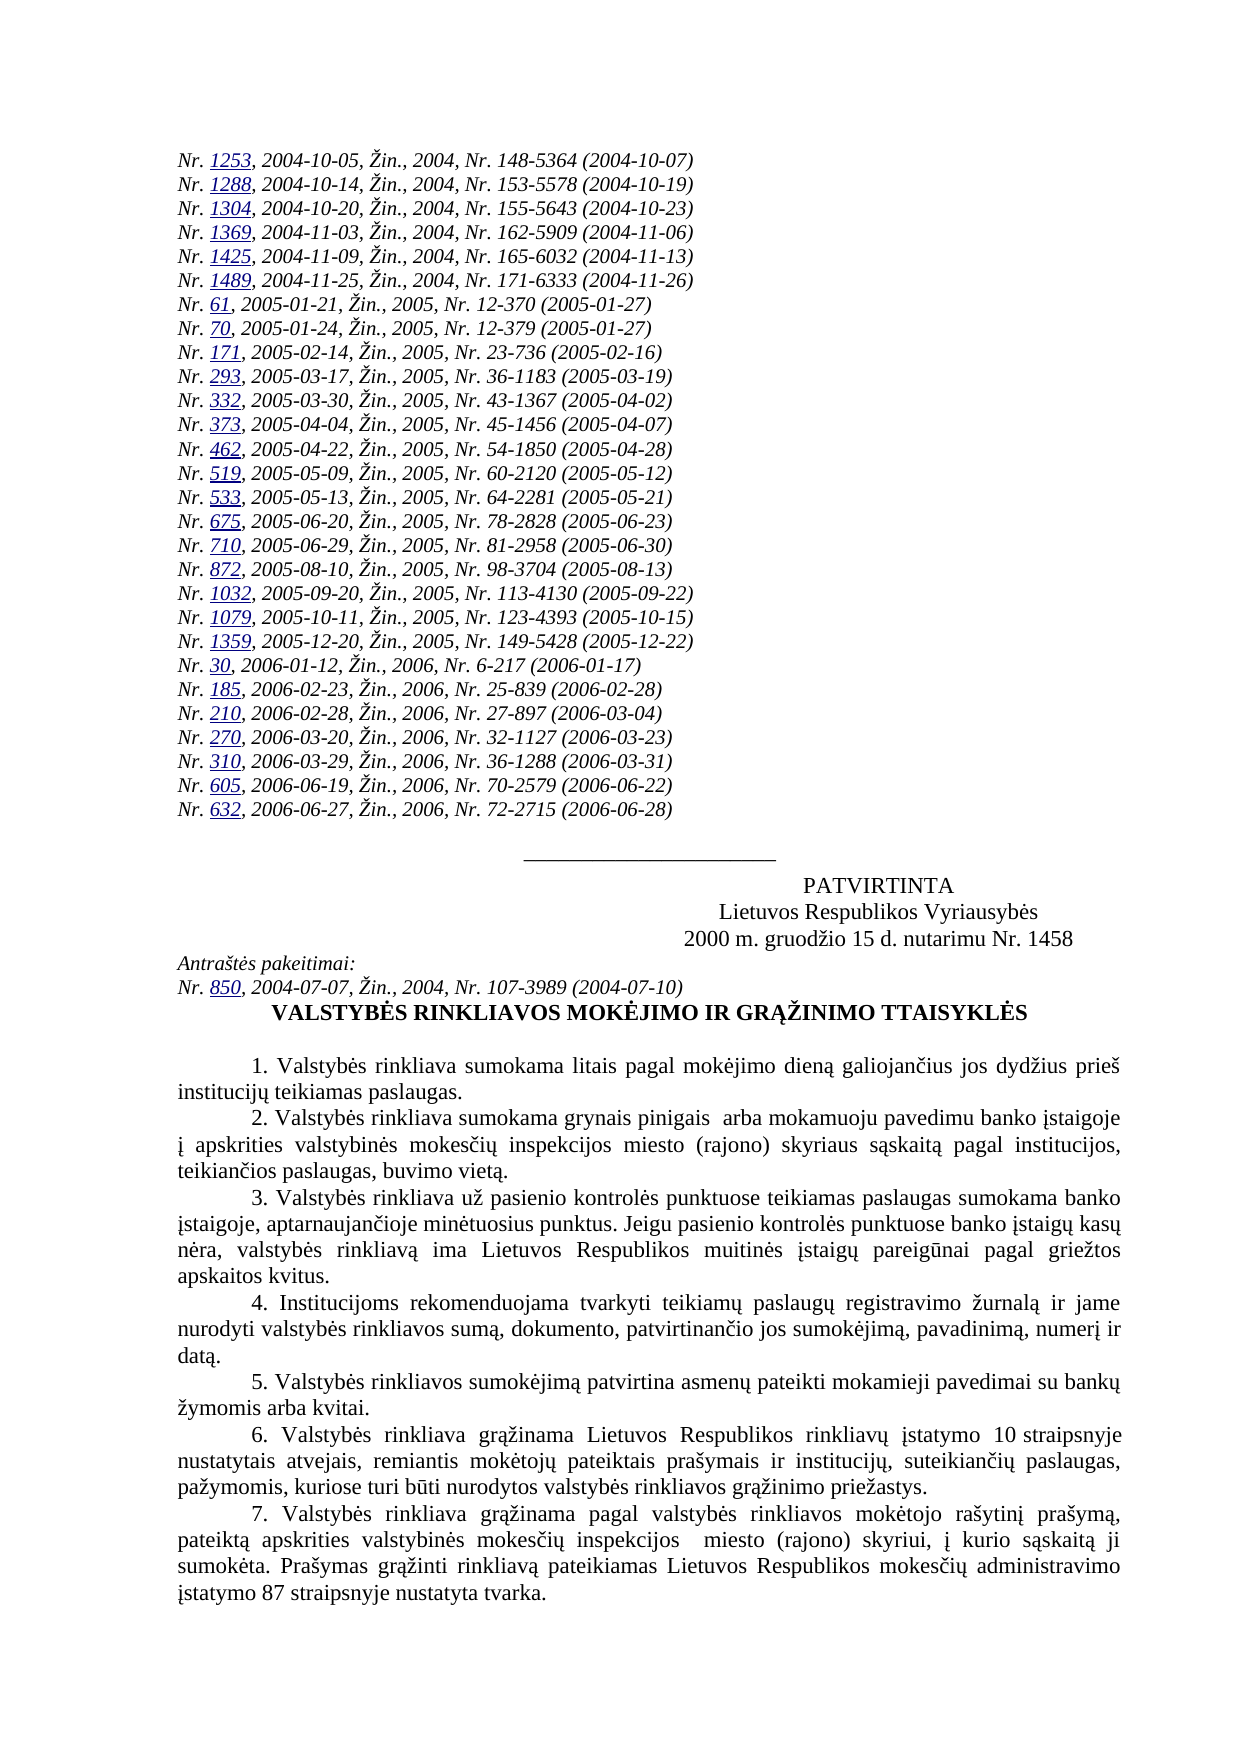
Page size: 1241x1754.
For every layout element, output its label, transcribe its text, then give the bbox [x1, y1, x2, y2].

text –––––––––––––––––––––– [177, 846, 1122, 872]
text Nr. 270, 2006-03-20, Žin., 2006, Nr. 32-1127 (2006-03-23) [177, 725, 1122, 749]
text Nr. 1079, 2005-10-11, Žin., 2005, Nr. 123-4393 (2005-10-15) [177, 605, 1122, 629]
text Nr. 872, 2005-08-10, Žin., 2005, Nr. 98-3704 (2005-08-13) [177, 557, 1122, 581]
text Nr. 533, 2005-05-13, Žin., 2005, Nr. 64-2281 (2005-05-21) [177, 484, 1122, 509]
text 6. Valstybės rinkliava grąžinama Lietuvos Respublikos rinkliavų įstatymo 10 straipsnyje nustatytais atvejais, remiantis mokėtojų pateiktais prašymais ir institucijų, suteikiančių paslaugas, pažymomis, kuriose turi būti nurodytos valstybės rinkliavos grąžinimo priežastys. [177, 1421, 1122, 1500]
text Nr. 1253, 2004-10-05, Žin., 2004, Nr. 148-5364 (2004-10-07) [177, 148, 1122, 172]
text Nr. 462, 2005-04-22, Žin., 2005, Nr. 54-1850 (2005-04-28) [177, 436, 1122, 461]
text 2. Valstybės rinkliava sumokama grynais pinigais arba mokamuoju pavedimu banko įstaigoje į apskrities valstybinės mokesčių inspekcijos miesto (rajono) skyriaus sąskaitą pagal institucijos, teikiančios paslaugas, buvimo vietą. [177, 1104, 1122, 1183]
text Nr. 605, 2006-06-19, Žin., 2006, Nr. 70-2579 (2006-06-22) [177, 773, 1122, 797]
text Nr. 1032, 2005-09-20, Žin., 2005, Nr. 113-4130 (2005-09-22) [177, 581, 1122, 605]
text 4. Institucijoms rekomenduojama tvarkyti teikiamų paslaugų registravimo žurnalą ir jame nurodyti valstybės rinkliavos sumą, dokumento, patvirtinančio jos sumokėjimą, pavadinimą, numerį ir datą. [177, 1289, 1122, 1368]
text Nr. 70, 2005-01-24, Žin., 2005, Nr. 12-379 (2005-01-27) [177, 316, 1122, 340]
text Nr. 519, 2005-05-09, Žin., 2005, Nr. 60-2120 (2005-05-12) [177, 461, 1122, 484]
text Nr. 1369, 2004-11-03, Žin., 2004, Nr. 162-5909 (2004-11-06) [177, 220, 1122, 244]
text Nr. 1288, 2004-10-14, Žin., 2004, Nr. 153-5578 (2004-10-19) [177, 172, 1122, 196]
text Nr. 632, 2006-06-27, Žin., 2006, Nr. 72-2715 (2006-06-28) [177, 797, 1122, 821]
text Nr. 373, 2005-04-04, Žin., 2005, Nr. 45-1456 (2005-04-07) [177, 412, 1122, 436]
text 3. Valstybės rinkliava už pasienio kontrolės punktuose teikiamas paslaugas sumokama banko įstaigoje, aptarnaujančioje minėtuosius punktus. Jeigu pasienio kontrolės punktuose banko įstaigų kasų nėra, valstybės rinkliavą ima Lietuvos Respublikos muitinės įstaigų pareigūnai pagal griežtos apskaitos kvitus. [177, 1183, 1122, 1289]
text Lietuvos Respublikos Vyriausybės 2000 m. gruodžio 15 d. nutarimu Nr. 1458 [635, 898, 1122, 951]
text 1. Valstybės rinkliava sumokama litais pagal mokėjimo dieną galiojančius jos dydžius prieš institucijų teikiamas paslaugas. [177, 1052, 1122, 1104]
text Nr. 293, 2005-03-17, Žin., 2005, Nr. 36-1183 (2005-03-19) [177, 364, 1122, 388]
text Nr. 61, 2005-01-21, Žin., 2005, Nr. 12-370 (2005-01-27) [177, 292, 1122, 316]
text Nr. 30, 2006-01-12, Žin., 2006, Nr. 6-217 (2006-01-17) [177, 653, 1122, 677]
text Nr. 710, 2005-06-29, Žin., 2005, Nr. 81-2958 (2005-06-30) [177, 533, 1122, 557]
text Nr. 171, 2005-02-14, Žin., 2005, Nr. 23-736 (2005-02-16) [177, 340, 1122, 364]
text Nr. 310, 2006-03-29, Žin., 2006, Nr. 36-1288 (2006-03-31) [177, 749, 1122, 773]
text Patvirtinta [635, 872, 1122, 898]
text Nr. 332, 2005-03-30, Žin., 2005, Nr. 43-1367 (2005-04-02) [177, 388, 1122, 412]
text 5. Valstybės rinkliavos sumokėjimą patvirtina asmenų pateikti mokamieji pavedimai su bankų žymomis arba kvitai. [177, 1368, 1122, 1421]
text Nr. 1425, 2004-11-09, Žin., 2004, Nr. 165-6032 (2004-11-13) [177, 244, 1122, 268]
text Nr. 1359, 2005-12-20, Žin., 2005, Nr. 149-5428 (2005-12-22) [177, 629, 1122, 653]
text Nr. 210, 2006-02-28, Žin., 2006, Nr. 27-897 (2006-03-04) [177, 701, 1122, 725]
text Antraštės pakeitimai: [177, 951, 1122, 975]
text 7. Valstybės rinkliava grąžinama pagal valstybės rinkliavos mokėtojo rašytinį prašymą, pateiktą apskrities valstybinės mokesčių inspekcijos miesto (rajono) skyriui, į kurio sąskaitą ji sumokėta. Prašymas grąžinti rinkliavą pateikiamas Lietuvos Respublikos mokesčių administravimo įstatymo 87 straipsnyje nustatyta tvarka. [177, 1500, 1122, 1605]
text Nr. 850, 2004-07-07, Žin., 2004, Nr. 107-3989 (2004-07-10) [177, 975, 1122, 999]
text Nr. 1489, 2004-11-25, Žin., 2004, Nr. 171-6333 (2004-11-26) [177, 268, 1122, 292]
text Nr. 1304, 2004-10-20, Žin., 2004, Nr. 155-5643 (2004-10-23) [177, 196, 1122, 220]
text VALSTYBĖS RINKLIAVOS MOKĖJIMO IR GRĄŽINIMO TTAISYKLĖS [177, 999, 1122, 1025]
text Nr. 675, 2005-06-20, Žin., 2005, Nr. 78-2828 (2005-06-23) [177, 509, 1122, 533]
text Nr. 185, 2006-02-23, Žin., 2006, Nr. 25-839 (2006-02-28) [177, 677, 1122, 701]
